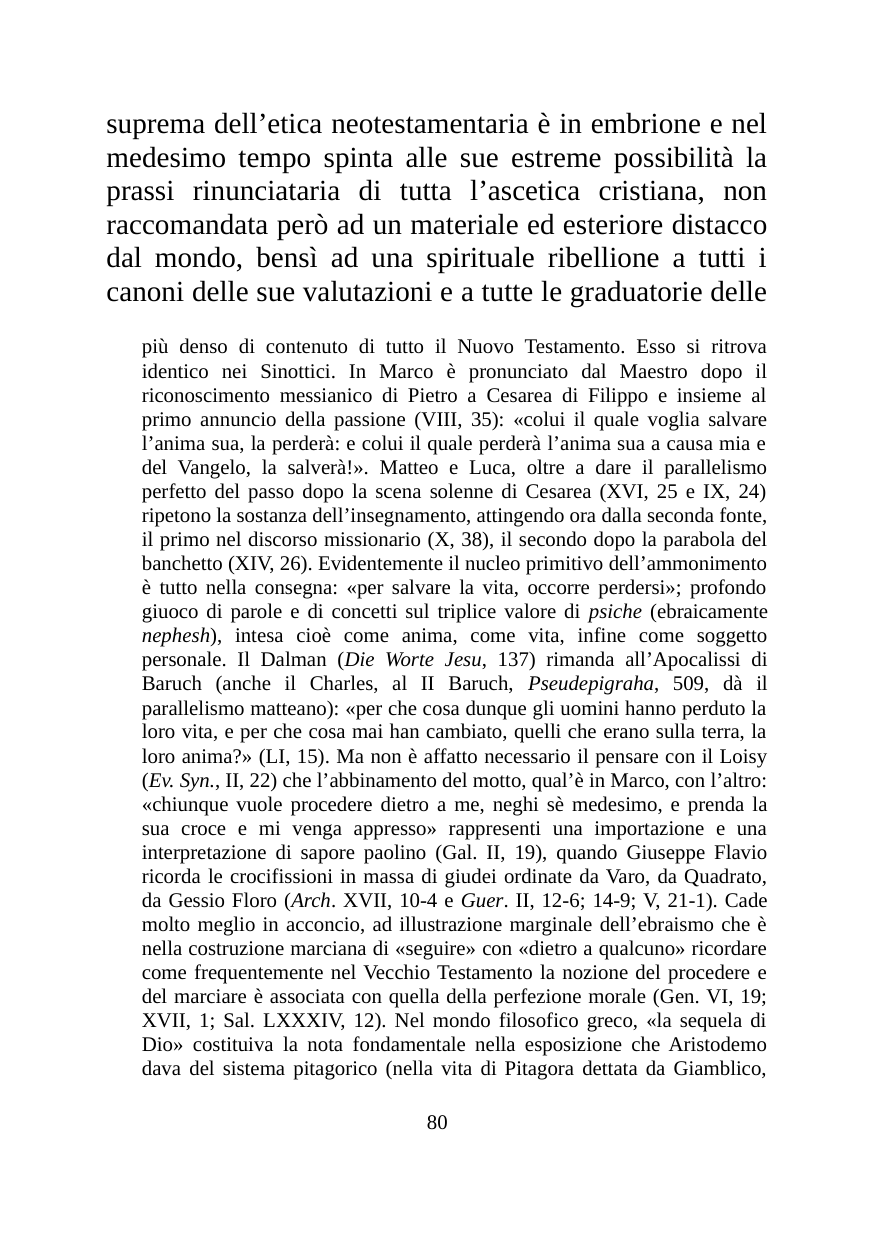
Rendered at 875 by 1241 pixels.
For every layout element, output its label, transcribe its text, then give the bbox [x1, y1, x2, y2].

text suprema dell’etica neotestamentaria è in embrione e nel medesimo tempo spinta alle sue estreme possibilità la prassi rinunciataria di tutta l’ascetica cristiana, non raccomandata però ad un materiale ed esteriore distacco dal mondo, bensì ad una spirituale ribellione a tutti i canoni delle sue valutazioni e a tutte le graduatorie delle [106, 106, 768, 307]
text più denso di contenuto di tutto il Nuovo Testamento. Esso si ritrova identico nei Sinottici. In Marco è pronunciato dal Maestro dopo il riconoscimento messianico di Pietro a Cesarea di Filippo e insieme al primo annuncio della passione (VIII, 35): «colui il quale voglia salvare l’anima sua, la perderà: e colui il quale perderà l’anima sua a causa mia e del Vangelo, la salverà!». Matteo e Luca, oltre a dare il parallelismo perfetto del passo dopo la scena solenne di Cesarea (XVI, 25 e IX, 24) ripetono la sostanza dell’insegnamento, attingendo ora dalla seconda fonte, il primo nel discorso missionario (X, 38), il secondo dopo la parabola del banchetto (XIV, 26). Evidentemente il nucleo primitivo dell’ammonimento è tutto nella consegna: «per salvare la vita, occorre perdersi»; profondo giuoco di parole e di concetti sul triplice valore di psiche (ebraicamente nephesh), intesa cioè come anima, come vita, infine come soggetto personale. Il Dalman (Die Worte Jesu, 137) rimanda all’Apocalissi di Baruch (anche il Charles, al II Baruch, Pseudepigraha, 509, dà il parallelismo matteano): «per che cosa dunque gli uomini hanno perduto la loro vita, e per che cosa mai han cambiato, quelli che erano sulla terra, la loro anima?» (LI, 15). Ma non è affatto necessario il pensare con il Loisy (Ev. Syn., II, 22) che l’abbinamento del motto, qual’è in Marco, con l’altro: «chiunque vuole procedere dietro a me, neghi sè medesimo, e prenda la sua croce e mi venga appresso» rappresenti una importazione e una interpretazione di sapore paolino (Gal. II, 19), quando Giuseppe Flavio ricorda le crocifissioni in massa di giudei ordinate da Varo, da Quadrato, da Gessio Floro (Arch. XVII, 10-4 e Guer. II, 12-6; 14-9; V, 21-1). Cade molto meglio in acconcio, ad illustrazione marginale dell’ebraismo che è nella costruzione marciana di «seguire» con «dietro a qualcuno» ricordare come frequentemente nel Vecchio Testamento la nozione del procedere e del marciare è associata con quella della perfezione morale (Gen. VI, 19; XVII, 1; Sal. LXXXIV, 12). Nel mondo filosofico greco, «la sequela di Dio» costituiva la nota fondamentale nella esposizione che Aristodemo dava del sistema pitagorico (nella vita di Pitagora dettata da Giamblico, [106, 334, 768, 1080]
